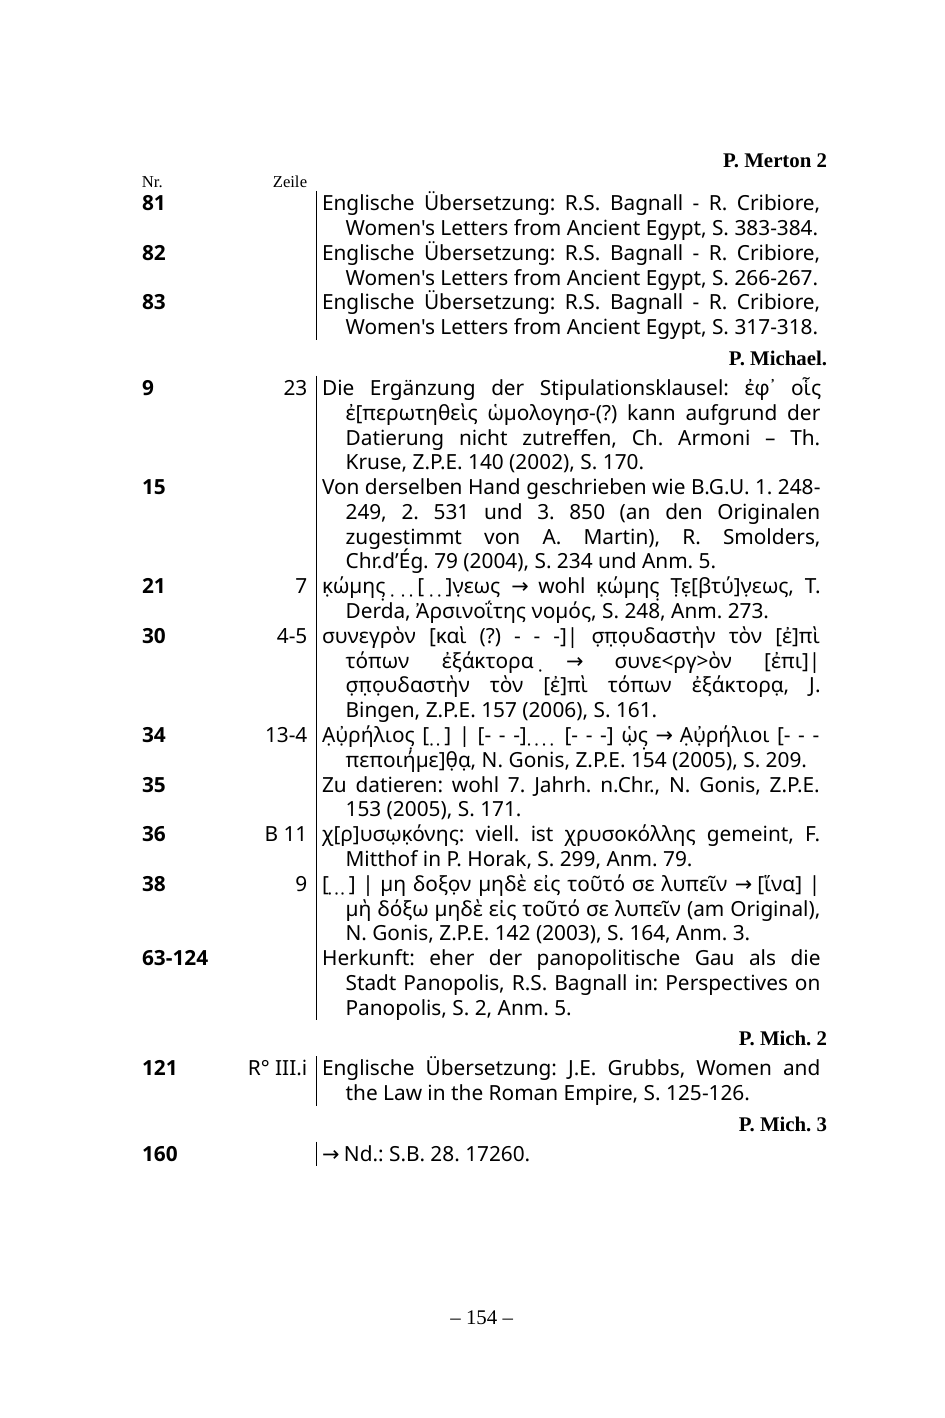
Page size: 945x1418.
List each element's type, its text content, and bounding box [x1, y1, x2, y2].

subtitle P. Michael. [136, 346, 827, 369]
table_cell 21 [136, 574, 224, 623]
table_cell 63-124 [136, 946, 316, 1020]
table_cell 13-4 [224, 723, 316, 772]
table_header R° III.i [224, 1056, 316, 1106]
table_header 9 [136, 376, 224, 475]
table_cell 82 [136, 240, 316, 290]
table_cell 9 [224, 871, 316, 946]
table_header → Nd.: S.B. 28. 17260. [317, 1142, 827, 1166]
subtitle P. Mich. 2 [136, 1026, 827, 1050]
table_header Die Ergänzung der Stipulationsklausel: ἐφ᾿ οἷς ἐ[περωτηθεὶς ὡμολογησ-(?) kann aufgrund der Datierung nicht zutreffen, Ch. Armoni – Th. Kruse, Z.P.E. 140 (2002), S. 170. [317, 376, 827, 475]
table_cell 4-5 [224, 624, 316, 723]
table_cell B 11 [224, 822, 316, 871]
table_cell Von derselben Hand geschrieben wie B.G.U. 1. 248-249, 2. 531 und 3. 850 (an den Originalen zugestimmt von A. Martin), R. Smolders, Chr.d’Ég. 79 (2004), S. 234 und Anm. 5. [317, 475, 827, 574]
table_cell 30 [136, 624, 224, 723]
table_cell συνεγρὸν [καὶ (?) - - -]| σ̣π̣ο̣υδαστὴν τὸν [ἐ]πὶ τόπων ἐξάκτορα̣ → συνε<ργ>ὸν [ἐπι]|σ̣π̣ο̣υδαστὴν τὸν [ἐ]πὶ τόπων ἐξάκτορα̣, J. Bingen, Z.P.E. 157 (2006), S. 161. [317, 624, 827, 723]
table_cell 81 [136, 191, 316, 240]
table_cell κ̣ώμης̣ ̣ ̣ ̣[ ̣ ̣]ν̣εως → wohl κ̣ώμης̣ Τ̣ε̣[βτύ]ν̣εως, T. Derda, Ἀρσινοΐτης νομός, S. 248, Anm. 273. [317, 574, 827, 623]
table_cell Α̣ὐ̣ρήλιος̣ [ ̣ ̣] | [- - -] ̣ ̣ ̣ ̣ [- - -] ὡ̣ς̣ → Α̣ὐ̣ρήλιοι [- - - πεποιήμε]θ̣α̣, N. Gonis, Z.P.E. 154 (2005), S. 209. [317, 723, 827, 772]
table_header Englische Übersetzung: J.E. Grubbs, Women and the Law in the Roman Empire, S. 125-126. [317, 1056, 827, 1106]
table_cell Zu datieren: wohl 7. Jahrh. n.Chr., N. Gonis, Z.P.E. 153 (2005), S. 171. [317, 772, 827, 822]
table_cell Englische Übersetzung: R.S. Bagnall - R. Cribiore, Women's Letters from Ancient Egypt, S. 317-318. [317, 290, 827, 339]
table_header 160 [136, 1142, 316, 1166]
table_cell Herkunft: eher der panopolitische Gau als die Stadt Panopolis, R.S. Bagnall in: Perspectives on Panopolis, S. 2, Anm. 5. [317, 946, 827, 1020]
table_cell 34 [136, 723, 224, 772]
table_cell 7 [224, 574, 316, 623]
table_cell 35 [136, 772, 316, 822]
subtitle P. Mich. 3 [136, 1112, 827, 1136]
table_cell 36 [136, 822, 224, 871]
table_cell χ[ρ]υσω̣κ̣όνης: viell. ist χρυσοκόλλης gemeint, F. Mitthof in P. Horak, S. 299, Anm. 79. [317, 822, 827, 871]
table_cell 15 [136, 475, 316, 574]
table_cell 38 [136, 871, 224, 946]
table_header 23 [224, 376, 316, 475]
table_cell Englische Übersetzung: R.S. Bagnall - R. Cribiore, Women's Letters from Ancient Egypt, S. 266-267. [317, 240, 827, 290]
table_cell Englische Übersetzung: R.S. Bagnall - R. Cribiore, Women's Letters from Ancient Egypt, S. 383-384. [317, 191, 827, 240]
table_cell [ ̣ ̣ ̣] | μη δοξο̣ν μηδὲ εἰς τοῦτό σε λυπεῖν → [ἵνα] | μὴ δόξω μηδὲ εἰς τοῦτό σε λυπεῖν (am Original), N. Gonis, Z.P.E. 142 (2003), S. 164, Anm. 3. [317, 871, 827, 946]
table_cell 83 [136, 290, 316, 339]
table_header 121 [136, 1056, 224, 1106]
